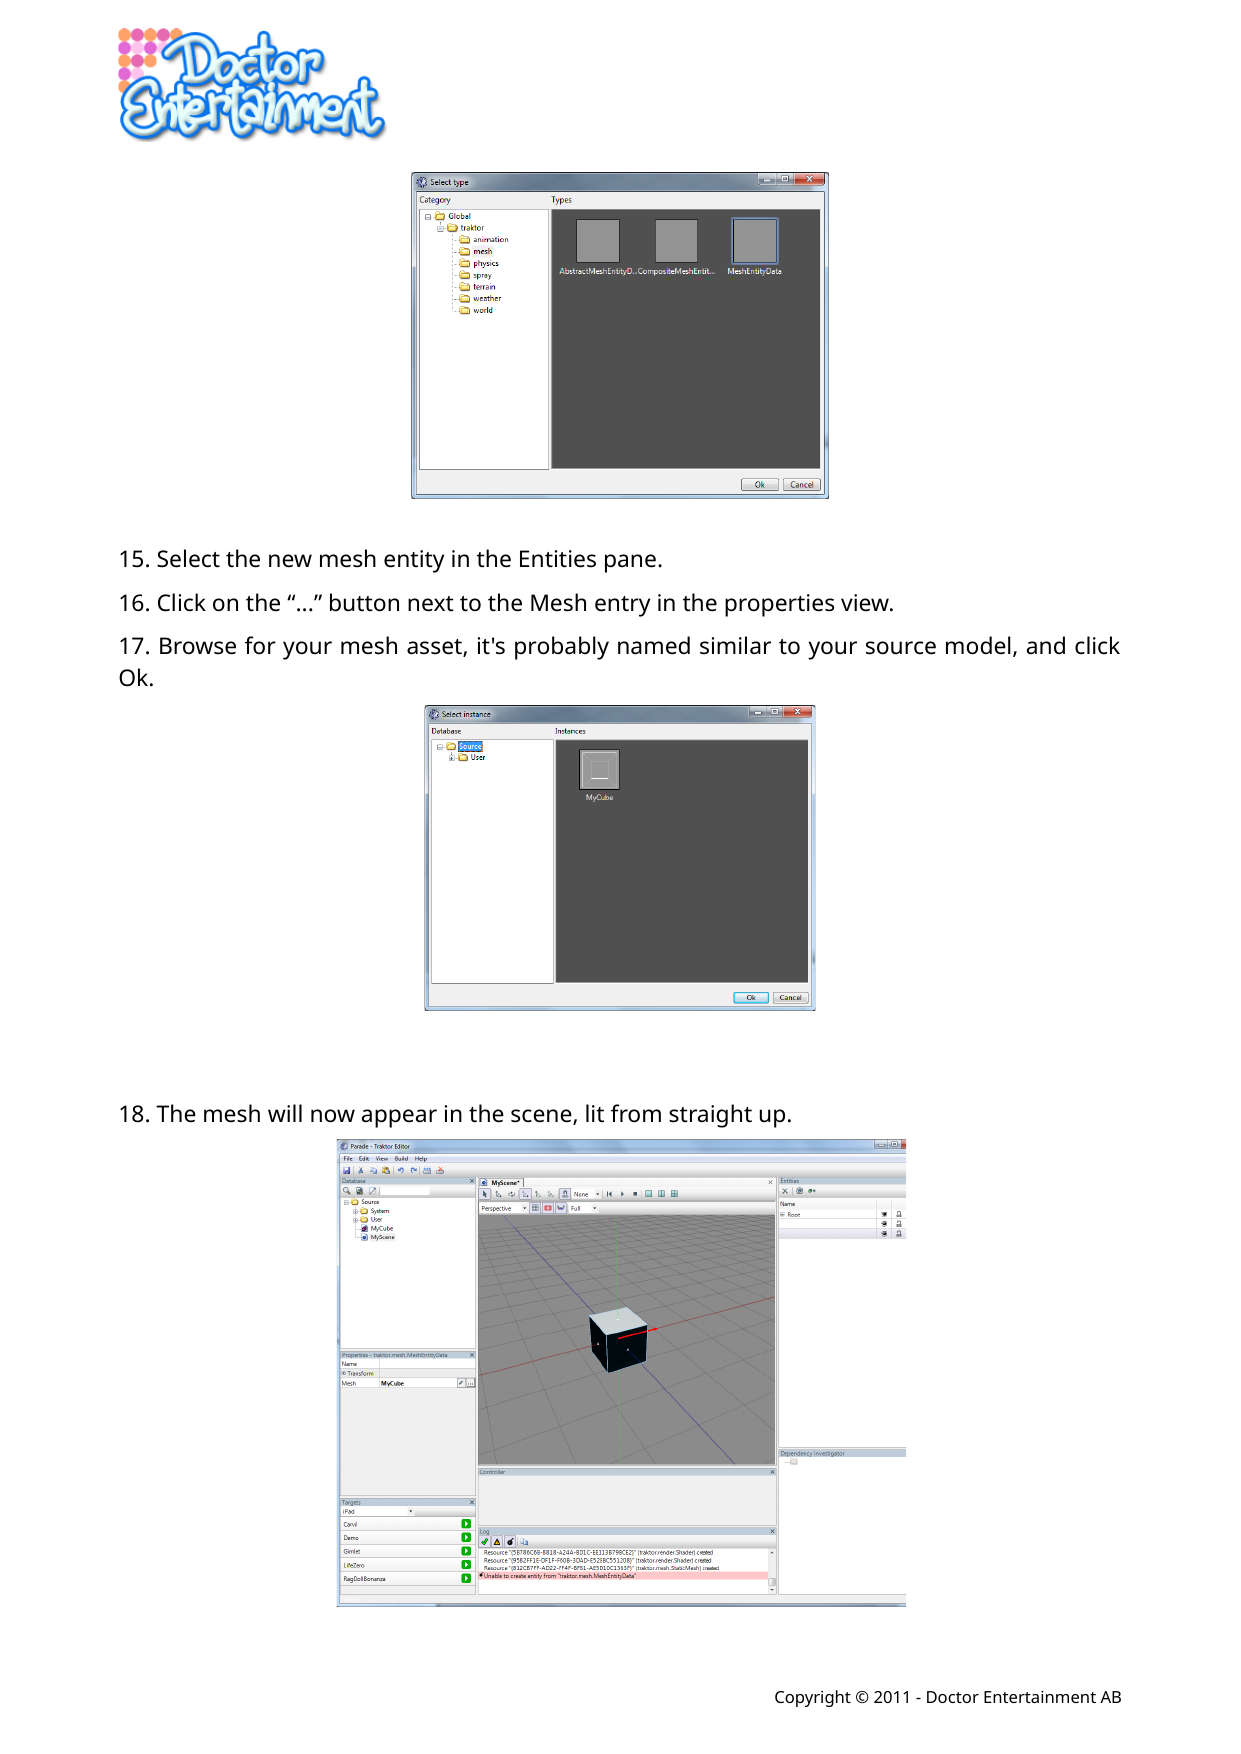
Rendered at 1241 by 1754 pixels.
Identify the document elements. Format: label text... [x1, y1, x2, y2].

text 18. The mesh will now appear in the scene, lit from straight up. [118, 1098, 1122, 1129]
text 17. Browse for your mesh asset, it's probably named similar to your source model, and click Ok. [118, 630, 1122, 693]
text 16. Click on the “...” button next to the Mesh entry in the properties view. [118, 586, 1122, 618]
text 15. Select the new mesh entity in the Entities pane. [118, 543, 1122, 574]
picture [411, 172, 829, 499]
picture [336, 1139, 907, 1607]
picture [424, 705, 816, 1011]
